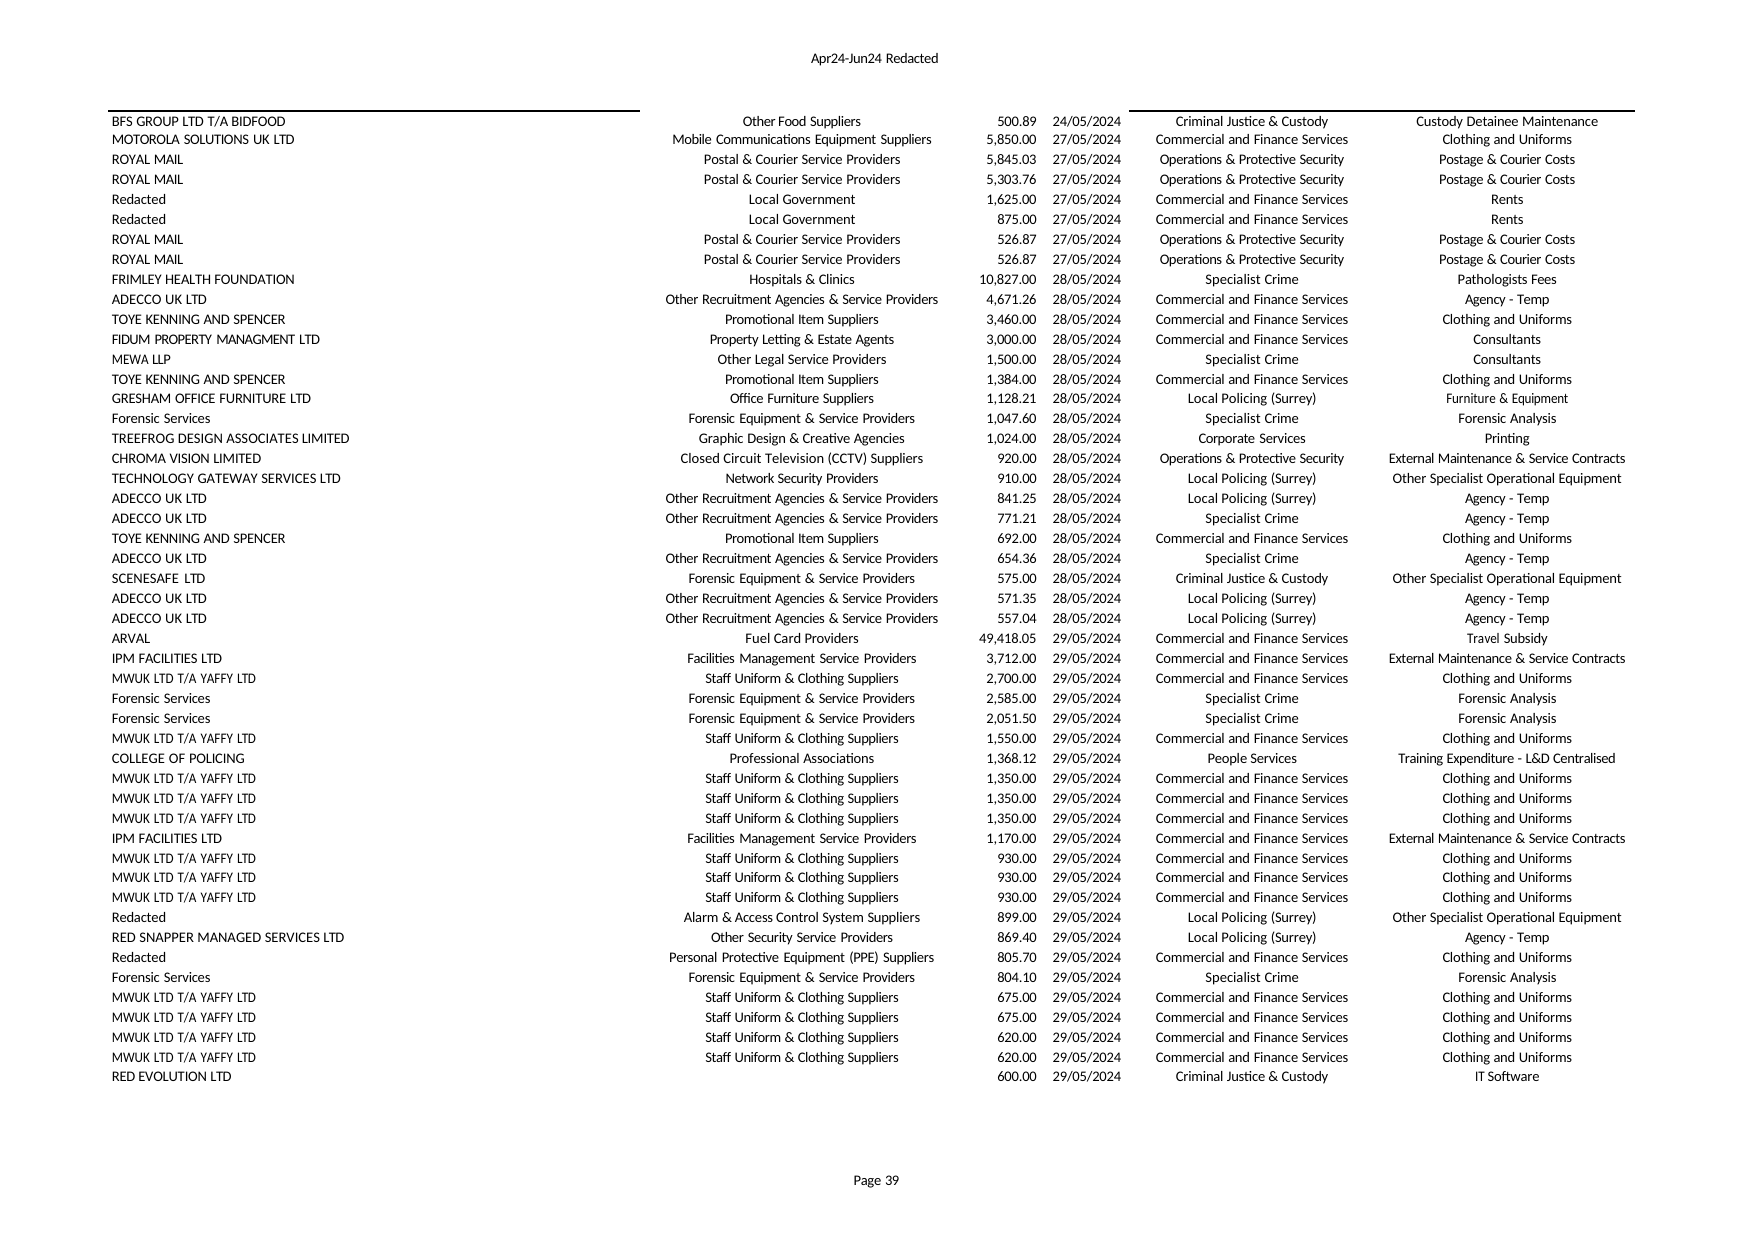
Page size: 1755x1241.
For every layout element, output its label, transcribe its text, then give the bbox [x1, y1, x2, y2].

table_cell Redacted [108, 908, 640, 928]
table_cell Commercial and Finance Services [1129, 948, 1376, 968]
table_cell Redacted [108, 210, 640, 230]
table_cell External Maintenance & Service Contracts [1376, 649, 1635, 669]
table_cell 28/05/2024 [1041, 350, 1129, 369]
table_cell Operations & Protective Security [1129, 250, 1376, 270]
table_cell Other Recruitment Agencies & Service Providers [640, 609, 957, 629]
table_cell 29/05/2024 [1041, 869, 1129, 888]
table_cell Other Recruitment Agencies & Service Providers [640, 589, 957, 609]
table_cell Commercial and Finance Services [1129, 789, 1376, 809]
table_cell MEWA LLP [108, 350, 640, 369]
table_cell 27/05/2024 [1041, 190, 1129, 210]
table_cell Property Letting & Estate Agents [640, 330, 957, 349]
table_cell Commercial and Finance Services [1129, 869, 1376, 888]
table_cell Fuel Card Providers [640, 629, 957, 649]
table_cell Mobile Communications Equipment Suppliers [640, 130, 957, 150]
table_cell Forensic Services [108, 410, 640, 429]
table_cell 1,350.00 [957, 769, 1041, 789]
table_cell Pathologists Fees [1376, 270, 1635, 290]
table_cell MWUK LTD T/A YAFFY LTD [108, 1028, 640, 1048]
table_cell 28/05/2024 [1041, 310, 1129, 330]
table_cell Operations & Protective Security [1129, 150, 1376, 170]
table_cell Staff Uniform & Clothing Suppliers [640, 889, 957, 908]
table_cell Forensic Equipment & Service Providers [640, 709, 957, 729]
table_cell Local Policing (Surrey) [1129, 489, 1376, 509]
table_cell Promotional Item Suppliers [640, 310, 957, 330]
table_cell 27/05/2024 [1041, 230, 1129, 250]
table_cell TOYE KENNING AND SPENCER [108, 310, 640, 330]
table_cell 29/05/2024 [1041, 789, 1129, 809]
table_cell Specialist Crime [1129, 549, 1376, 569]
table_cell Promotional Item Suppliers [640, 370, 957, 389]
table_cell Other Recruitment Agencies & Service Providers [640, 549, 957, 569]
table_cell FIDUM PROPERTY MANAGMENT LTD [108, 330, 640, 349]
table_cell 875.00 [957, 210, 1041, 230]
table_cell 29/05/2024 [1041, 968, 1129, 988]
table_cell Personal Protective Equipment (PPE) Suppliers [640, 948, 957, 968]
table_cell Other Recruitment Agencies & Service Providers [640, 509, 957, 529]
table_cell Staff Uniform & Clothing Suppliers [640, 988, 957, 1008]
table_cell Commercial and Finance Services [1129, 1008, 1376, 1028]
table_cell Forensic Services [108, 968, 640, 988]
table_cell 49,418.05 [957, 629, 1041, 649]
table_cell 5,850.00 [957, 130, 1041, 150]
table_cell Commercial and Finance Services [1129, 889, 1376, 908]
table_cell Clothing and Uniforms [1376, 1048, 1635, 1068]
table_cell MWUK LTD T/A YAFFY LTD [108, 729, 640, 749]
table_cell Criminal Justice & Custody [1129, 569, 1376, 589]
table_cell Local Policing (Surrey) [1129, 390, 1376, 409]
table_cell 28/05/2024 [1041, 589, 1129, 609]
table_cell 805.70 [957, 948, 1041, 968]
table_cell 29/05/2024 [1041, 1048, 1129, 1068]
table_cell Clothing and Uniforms [1376, 729, 1635, 749]
table_cell Staff Uniform & Clothing Suppliers [640, 809, 957, 829]
table_cell 3,000.00 [957, 330, 1041, 349]
table_cell Staff Uniform & Clothing Suppliers [640, 869, 957, 888]
table_cell 557.04 [957, 609, 1041, 629]
table_cell 28/05/2024 [1041, 450, 1129, 469]
table_cell 29/05/2024 [1041, 988, 1129, 1008]
table_cell Other Food Suppliers [640, 110, 957, 130]
table_cell Office Furniture Suppliers [640, 390, 957, 409]
table_cell 910.00 [957, 469, 1041, 489]
table_cell 28/05/2024 [1041, 489, 1129, 509]
table_cell Staff Uniform & Clothing Suppliers [640, 789, 957, 809]
table_cell Agency - Temp [1376, 509, 1635, 529]
table_cell 2,585.00 [957, 689, 1041, 709]
table_cell 5,845.03 [957, 150, 1041, 170]
table_cell Clothing and Uniforms [1376, 370, 1635, 389]
table_cell Local Policing (Surrey) [1129, 609, 1376, 629]
table_cell Postage & Courier Costs [1376, 170, 1635, 190]
table_cell Clothing and Uniforms [1376, 869, 1635, 888]
table_cell External Maintenance & Service Contracts [1376, 829, 1635, 848]
table_cell 930.00 [957, 889, 1041, 908]
table_cell Forensic Equipment & Service Providers [640, 689, 957, 709]
table_cell Other Recruitment Agencies & Service Providers [640, 290, 957, 310]
table_cell Specialist Crime [1129, 410, 1376, 429]
table_cell IPM FACILITIES LTD [108, 649, 640, 669]
table_cell CHROMA VISION LIMITED [108, 450, 640, 469]
table_cell Criminal Justice & Custody [1129, 1068, 1376, 1087]
table_cell MOTOROLA SOLUTIONS UK LTD [108, 130, 640, 150]
table_cell ROYAL MAIL [108, 250, 640, 270]
table_cell 28/05/2024 [1041, 529, 1129, 549]
table_cell Commercial and Finance Services [1129, 729, 1376, 749]
table_cell 28/05/2024 [1041, 430, 1129, 449]
table_cell Clothing and Uniforms [1376, 769, 1635, 789]
table_cell 804.10 [957, 968, 1041, 988]
table_cell Postal & Courier Service Providers [640, 150, 957, 170]
table_cell 28/05/2024 [1041, 569, 1129, 589]
table_cell Agency - Temp [1376, 290, 1635, 310]
table_cell Clothing and Uniforms [1376, 1028, 1635, 1048]
table_cell Staff Uniform & Clothing Suppliers [640, 849, 957, 868]
table_cell Staff Uniform & Clothing Suppliers [640, 1008, 957, 1028]
table_cell GRESHAM OFFICE FURNITURE LTD [108, 390, 640, 409]
table_cell BFS GROUP LTD T/A BIDFOOD [108, 112, 640, 130]
table_cell SCENESAFE LTD [108, 569, 640, 589]
table_cell Specialist Crime [1129, 689, 1376, 709]
table_cell Specialist Crime [1129, 270, 1376, 290]
table_cell Forensic Equipment & Service Providers [640, 968, 957, 988]
table_cell 24/05/2024 [1041, 110, 1129, 130]
table_cell Criminal Justice & Custody [1129, 112, 1376, 130]
table_cell Postage & Courier Costs [1376, 230, 1635, 250]
table_cell 930.00 [957, 869, 1041, 888]
table_cell ROYAL MAIL [108, 170, 640, 190]
table_cell Staff Uniform & Clothing Suppliers [640, 729, 957, 749]
table_cell MWUK LTD T/A YAFFY LTD [108, 789, 640, 809]
table_cell People Services [1129, 749, 1376, 769]
table_cell [640, 1068, 957, 1087]
table_cell Operations & Protective Security [1129, 170, 1376, 190]
table_cell Network Security Providers [640, 469, 957, 489]
table_cell MWUK LTD T/A YAFFY LTD [108, 889, 640, 908]
table_cell 869.40 [957, 928, 1041, 948]
table_cell 1,350.00 [957, 789, 1041, 809]
table_cell 28/05/2024 [1041, 410, 1129, 429]
table_cell Agency - Temp [1376, 489, 1635, 509]
table_cell Forensic Analysis [1376, 968, 1635, 988]
table_cell 27/05/2024 [1041, 150, 1129, 170]
table_cell 28/05/2024 [1041, 270, 1129, 290]
table_cell ADECCO UK LTD [108, 609, 640, 629]
table_cell Rents [1376, 210, 1635, 230]
table_cell Other Recruitment Agencies & Service Providers [640, 489, 957, 509]
table_cell Agency - Temp [1376, 549, 1635, 569]
table_cell Clothing and Uniforms [1376, 988, 1635, 1008]
table_cell 29/05/2024 [1041, 948, 1129, 968]
table_cell Clothing and Uniforms [1376, 889, 1635, 908]
table_cell Redacted [108, 190, 640, 210]
table_cell Specialist Crime [1129, 709, 1376, 729]
table_cell Clothing and Uniforms [1376, 529, 1635, 549]
table_cell Specialist Crime [1129, 509, 1376, 529]
table_cell TOYE KENNING AND SPENCER [108, 529, 640, 549]
table_cell Redacted [108, 948, 640, 968]
table_cell Clothing and Uniforms [1376, 130, 1635, 150]
table_cell 29/05/2024 [1041, 649, 1129, 669]
table_cell ROYAL MAIL [108, 150, 640, 170]
table_cell Forensic Analysis [1376, 410, 1635, 429]
table_cell 841.25 [957, 489, 1041, 509]
table_cell 29/05/2024 [1041, 829, 1129, 848]
table_cell 1,625.00 [957, 190, 1041, 210]
table_cell Commercial and Finance Services [1129, 190, 1376, 210]
table_cell 27/05/2024 [1041, 250, 1129, 270]
table_cell ADECCO UK LTD [108, 290, 640, 310]
table_cell TECHNOLOGY GATEWAY SERVICES LTD [108, 469, 640, 489]
table_cell Consultants [1376, 350, 1635, 369]
table_cell ROYAL MAIL [108, 230, 640, 250]
table_cell 1,550.00 [957, 729, 1041, 749]
table_cell 29/05/2024 [1041, 749, 1129, 769]
table_cell Facilities Management Service Providers [640, 649, 957, 669]
table_cell Postage & Courier Costs [1376, 150, 1635, 170]
table_cell Hospitals & Clinics [640, 270, 957, 290]
table_cell Forensic Services [108, 709, 640, 729]
table_cell Commercial and Finance Services [1129, 330, 1376, 349]
table_cell IT Software [1376, 1068, 1635, 1087]
table_cell 600.00 [957, 1068, 1041, 1087]
table_cell Commercial and Finance Services [1129, 210, 1376, 230]
table_cell Commercial and Finance Services [1129, 829, 1376, 848]
table_cell MWUK LTD T/A YAFFY LTD [108, 1008, 640, 1028]
table_cell 1,384.00 [957, 370, 1041, 389]
table_cell 899.00 [957, 908, 1041, 928]
table_cell 29/05/2024 [1041, 709, 1129, 729]
table_cell ADECCO UK LTD [108, 489, 640, 509]
table_cell 526.87 [957, 250, 1041, 270]
table_cell Forensic Services [108, 689, 640, 709]
table_cell ARVAL [108, 629, 640, 649]
table_cell 1,170.00 [957, 829, 1041, 848]
table_cell Staff Uniform & Clothing Suppliers [640, 1028, 957, 1048]
table_cell Local Policing (Surrey) [1129, 908, 1376, 928]
table_cell Commercial and Finance Services [1129, 988, 1376, 1008]
table_cell Local Policing (Surrey) [1129, 469, 1376, 489]
table_cell 29/05/2024 [1041, 908, 1129, 928]
table_cell Postal & Courier Service Providers [640, 250, 957, 270]
table_cell 3,460.00 [957, 310, 1041, 330]
table_cell IPM FACILITIES LTD [108, 829, 640, 848]
table_cell Clothing and Uniforms [1376, 809, 1635, 829]
table_cell 27/05/2024 [1041, 130, 1129, 150]
table_cell Consultants [1376, 330, 1635, 349]
table_cell Operations & Protective Security [1129, 450, 1376, 469]
table_cell Local Policing (Surrey) [1129, 928, 1376, 948]
table_cell Specialist Crime [1129, 350, 1376, 369]
table_cell MWUK LTD T/A YAFFY LTD [108, 809, 640, 829]
table_cell 1,047.60 [957, 410, 1041, 429]
table_cell Other Specialist Operational Equipment [1376, 469, 1635, 489]
table_cell 920.00 [957, 450, 1041, 469]
table_cell MWUK LTD T/A YAFFY LTD [108, 1048, 640, 1068]
table_cell Printing [1376, 430, 1635, 449]
table_cell FRIMLEY HEALTH FOUNDATION [108, 270, 640, 290]
table_cell Corporate Services [1129, 430, 1376, 449]
table_cell 2,700.00 [957, 669, 1041, 689]
table_cell 3,712.00 [957, 649, 1041, 669]
table_cell Postal & Courier Service Providers [640, 170, 957, 190]
table_cell 1,024.00 [957, 430, 1041, 449]
table_cell Clothing and Uniforms [1376, 849, 1635, 868]
table_cell 692.00 [957, 529, 1041, 549]
table_cell Other Security Service Providers [640, 928, 957, 948]
table_cell Forensic Analysis [1376, 689, 1635, 709]
table_cell 1,128.21 [957, 390, 1041, 409]
table_cell ADECCO UK LTD [108, 549, 640, 569]
table_cell MWUK LTD T/A YAFFY LTD [108, 849, 640, 868]
table_cell Other Legal Service Providers [640, 350, 957, 369]
table_cell Commercial and Finance Services [1129, 769, 1376, 789]
table_cell 29/05/2024 [1041, 689, 1129, 709]
table_cell Forensic Analysis [1376, 709, 1635, 729]
table_cell 28/05/2024 [1041, 290, 1129, 310]
table_cell 29/05/2024 [1041, 849, 1129, 868]
table_cell 620.00 [957, 1028, 1041, 1048]
table_cell ADECCO UK LTD [108, 509, 640, 529]
table_cell Specialist Crime [1129, 968, 1376, 988]
table_cell Promotional Item Suppliers [640, 529, 957, 549]
table_cell 28/05/2024 [1041, 509, 1129, 529]
table_cell Commercial and Finance Services [1129, 310, 1376, 330]
table_cell 28/05/2024 [1041, 609, 1129, 629]
table_cell Agency - Temp [1376, 609, 1635, 629]
table_cell 29/05/2024 [1041, 629, 1129, 649]
table_cell 930.00 [957, 849, 1041, 868]
table_cell 771.21 [957, 509, 1041, 529]
table_cell Agency - Temp [1376, 589, 1635, 609]
table_cell Commercial and Finance Services [1129, 849, 1376, 868]
table_cell Facilities Management Service Providers [640, 829, 957, 848]
table_cell 4,671.26 [957, 290, 1041, 310]
table_cell Graphic Design & Creative Agencies [640, 430, 957, 449]
table_cell 2,051.50 [957, 709, 1041, 729]
table_cell 28/05/2024 [1041, 390, 1129, 409]
table_cell 29/05/2024 [1041, 1068, 1129, 1087]
table_cell MWUK LTD T/A YAFFY LTD [108, 988, 640, 1008]
table_cell 29/05/2024 [1041, 889, 1129, 908]
table_cell Commercial and Finance Services [1129, 529, 1376, 549]
table_cell Staff Uniform & Clothing Suppliers [640, 1048, 957, 1068]
table_cell Commercial and Finance Services [1129, 809, 1376, 829]
table_cell Forensic Equipment & Service Providers [640, 569, 957, 589]
table_cell Closed Circuit Television (CCTV) Suppliers [640, 450, 957, 469]
table_cell Local Government [640, 190, 957, 210]
table_cell MWUK LTD T/A YAFFY LTD [108, 869, 640, 888]
table_cell 1,500.00 [957, 350, 1041, 369]
table_cell Staff Uniform & Clothing Suppliers [640, 669, 957, 689]
table_cell 28/05/2024 [1041, 370, 1129, 389]
table_cell 10,827.00 [957, 270, 1041, 290]
table_cell Commercial and Finance Services [1129, 669, 1376, 689]
table_cell ADECCO UK LTD [108, 589, 640, 609]
table_cell Clothing and Uniforms [1376, 310, 1635, 330]
table_cell Rents [1376, 190, 1635, 210]
table_cell Professional Associations [640, 749, 957, 769]
table_cell 571.35 [957, 589, 1041, 609]
table_cell Clothing and Uniforms [1376, 1008, 1635, 1028]
table_cell Clothing and Uniforms [1376, 948, 1635, 968]
table_cell Alarm & Access Control System Suppliers [640, 908, 957, 928]
table_cell 675.00 [957, 988, 1041, 1008]
table_cell MWUK LTD T/A YAFFY LTD [108, 769, 640, 789]
table_cell Furniture & Equipment [1376, 390, 1635, 409]
table_cell Travel Subsidy [1376, 629, 1635, 649]
table_cell Local Government [640, 210, 957, 230]
table_cell 29/05/2024 [1041, 809, 1129, 829]
table_cell Commercial and Finance Services [1129, 370, 1376, 389]
table_cell External Maintenance & Service Contracts [1376, 450, 1635, 469]
table_cell 575.00 [957, 569, 1041, 589]
table_cell Custody Detainee Maintenance [1376, 112, 1635, 130]
table_cell 675.00 [957, 1008, 1041, 1028]
table_cell 1,368.12 [957, 749, 1041, 769]
table_cell Commercial and Finance Services [1129, 130, 1376, 150]
table_cell 29/05/2024 [1041, 729, 1129, 749]
table_cell 28/05/2024 [1041, 330, 1129, 349]
table_cell 500.89 [957, 110, 1041, 130]
table_cell 29/05/2024 [1041, 769, 1129, 789]
table_cell 654.36 [957, 549, 1041, 569]
table_cell 27/05/2024 [1041, 210, 1129, 230]
table_cell 1,350.00 [957, 809, 1041, 829]
table_cell Commercial and Finance Services [1129, 290, 1376, 310]
table_cell Training Expenditure - L&D Centralised [1376, 749, 1635, 769]
table_cell 526.87 [957, 230, 1041, 250]
table_cell 27/05/2024 [1041, 170, 1129, 190]
table_cell Other Specialist Operational Equipment [1376, 569, 1635, 589]
table_cell Clothing and Uniforms [1376, 669, 1635, 689]
table_cell 29/05/2024 [1041, 1008, 1129, 1028]
table_cell 620.00 [957, 1048, 1041, 1068]
table_cell Forensic Equipment & Service Providers [640, 410, 957, 429]
table_cell Commercial and Finance Services [1129, 629, 1376, 649]
table_cell TOYE KENNING AND SPENCER [108, 370, 640, 389]
table_cell Operations & Protective Security [1129, 230, 1376, 250]
table_cell 28/05/2024 [1041, 549, 1129, 569]
table_cell 29/05/2024 [1041, 928, 1129, 948]
table_cell RED EVOLUTION LTD [108, 1068, 640, 1087]
table_cell RED SNAPPER MANAGED SERVICES LTD [108, 928, 640, 948]
table_cell Postage & Courier Costs [1376, 250, 1635, 270]
table_cell COLLEGE OF POLICING [108, 749, 640, 769]
table_cell MWUK LTD T/A YAFFY LTD [108, 669, 640, 689]
table_cell 29/05/2024 [1041, 1028, 1129, 1048]
table_cell Local Policing (Surrey) [1129, 589, 1376, 609]
table_cell 28/05/2024 [1041, 469, 1129, 489]
table_cell Other Specialist Operational Equipment [1376, 908, 1635, 928]
table_cell TREEFROG DESIGN ASSOCIATES LIMITED [108, 430, 640, 449]
table_cell Commercial and Finance Services [1129, 1028, 1376, 1048]
table_cell Clothing and Uniforms [1376, 789, 1635, 809]
table_cell Postal & Courier Service Providers [640, 230, 957, 250]
table_cell 29/05/2024 [1041, 669, 1129, 689]
table_cell Commercial and Finance Services [1129, 649, 1376, 669]
table_cell Agency - Temp [1376, 928, 1635, 948]
table_cell 5,303.76 [957, 170, 1041, 190]
table_cell Staff Uniform & Clothing Suppliers [640, 769, 957, 789]
table_cell Commercial and Finance Services [1129, 1048, 1376, 1068]
